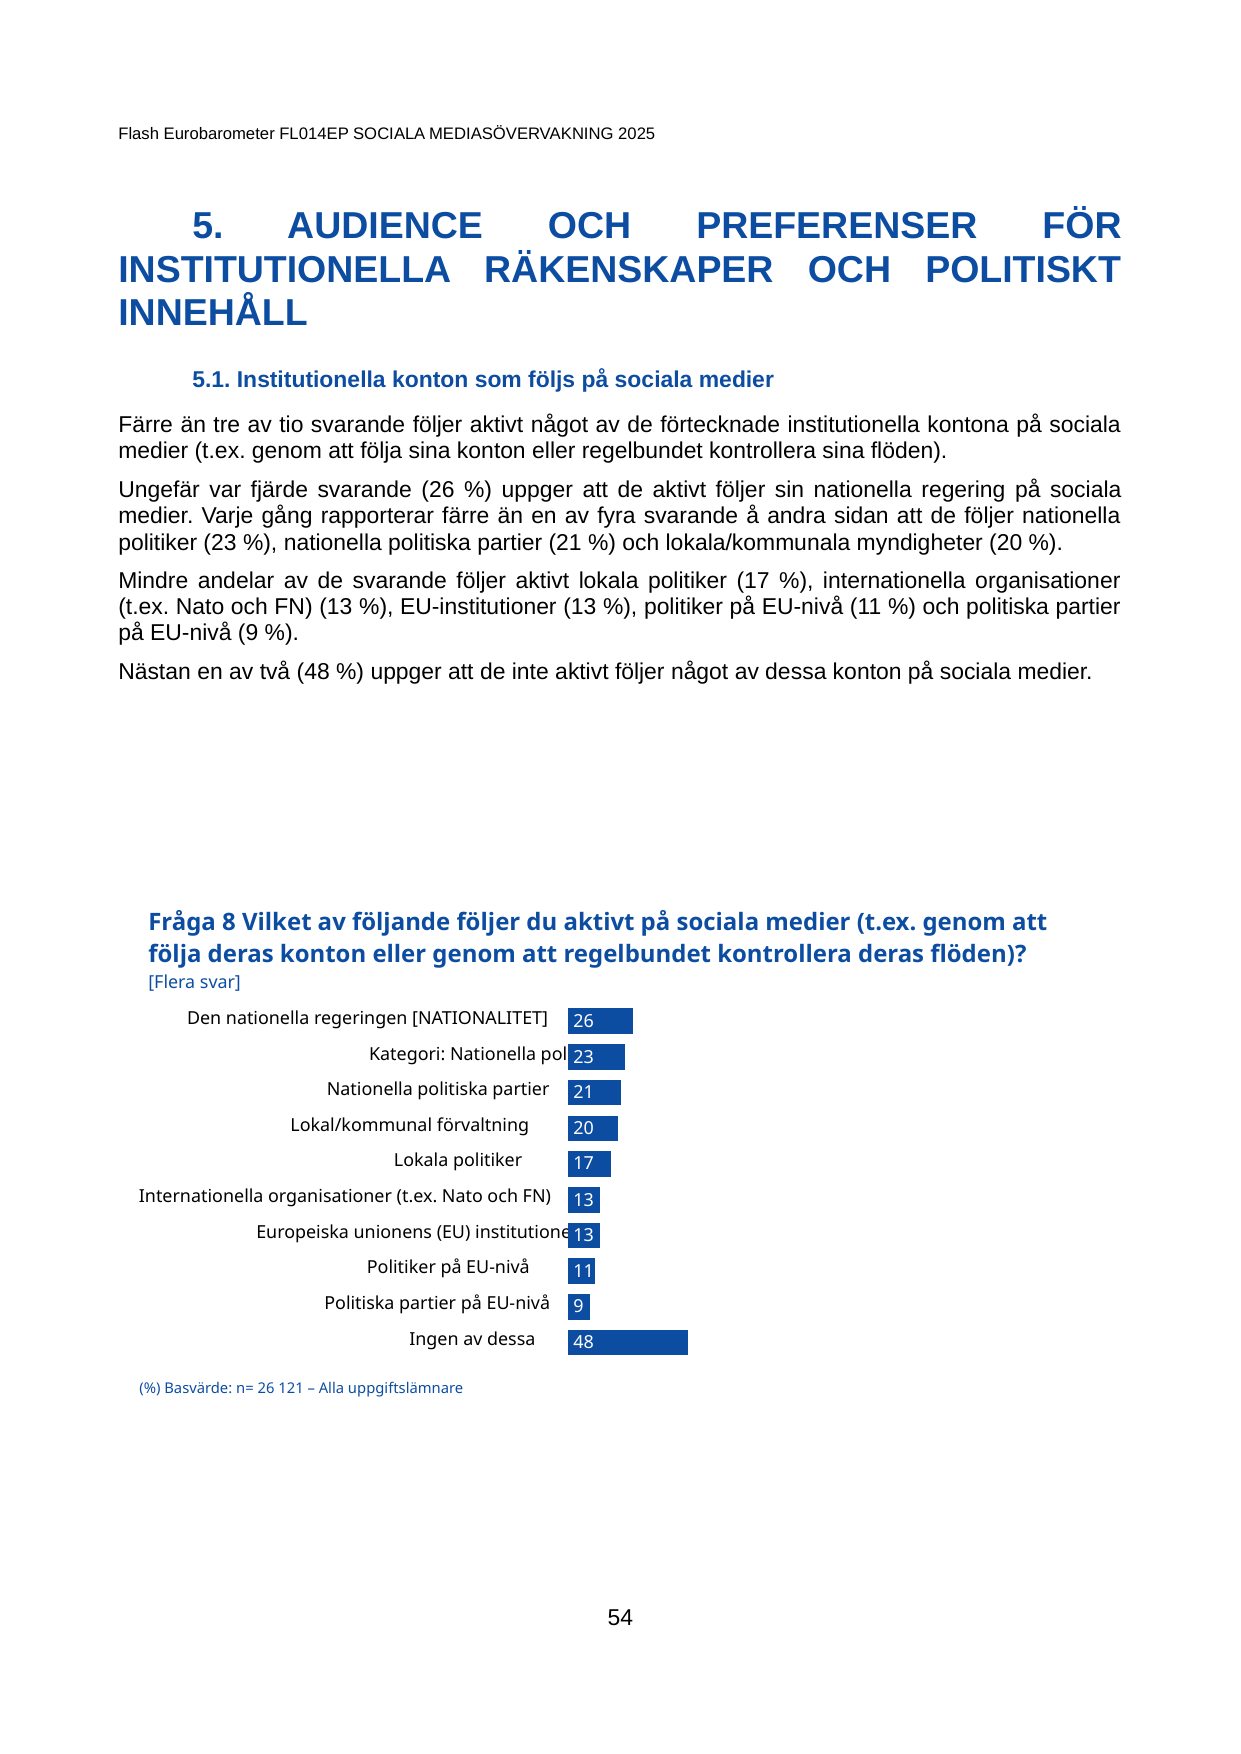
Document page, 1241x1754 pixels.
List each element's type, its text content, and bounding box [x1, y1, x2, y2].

text Färre än tre av tio svarande följer aktivt något av de förtecknade institutionella kontona på sociala medier (t.ex. genom att följa sina konton eller regelbundet kontrollera sina flöden). [118, 411, 1122, 464]
text Nästan en av två (48 %) uppger att de inte aktivt följer något av dessa konton på sociala medier. [118, 658, 1122, 684]
text Ungefär var fjärde svarande (26 %) uppger att de aktivt följer sin nationella regering på sociala medier. Varje gång rapporterar färre än en av fyra svarande å andra sidan att de följer nationella politiker (23 %), nationella politiska partier (21 %) och lokala/kommunala myndigheter (20 %). [118, 476, 1122, 555]
subtitle 5.1. Institutionella konton som följs på sociala medier [118, 366, 1122, 393]
subtitle 5. AUDIENCE OCH PREFERENSER FÖR INSTITUTIONELLA RÄKENSKAPER OCH POLITISKT INNEHÅLL [118, 204, 1122, 333]
text Mindre andelar av de svarande följer aktivt lokala politiker (17 %), internationella organisationer (t.ex. Nato och FN) (13 %), EU-institutioner (13 %), politiker på EU-nivå (11 %) och politiska partier på EU-nivå (9 %). [118, 567, 1122, 646]
